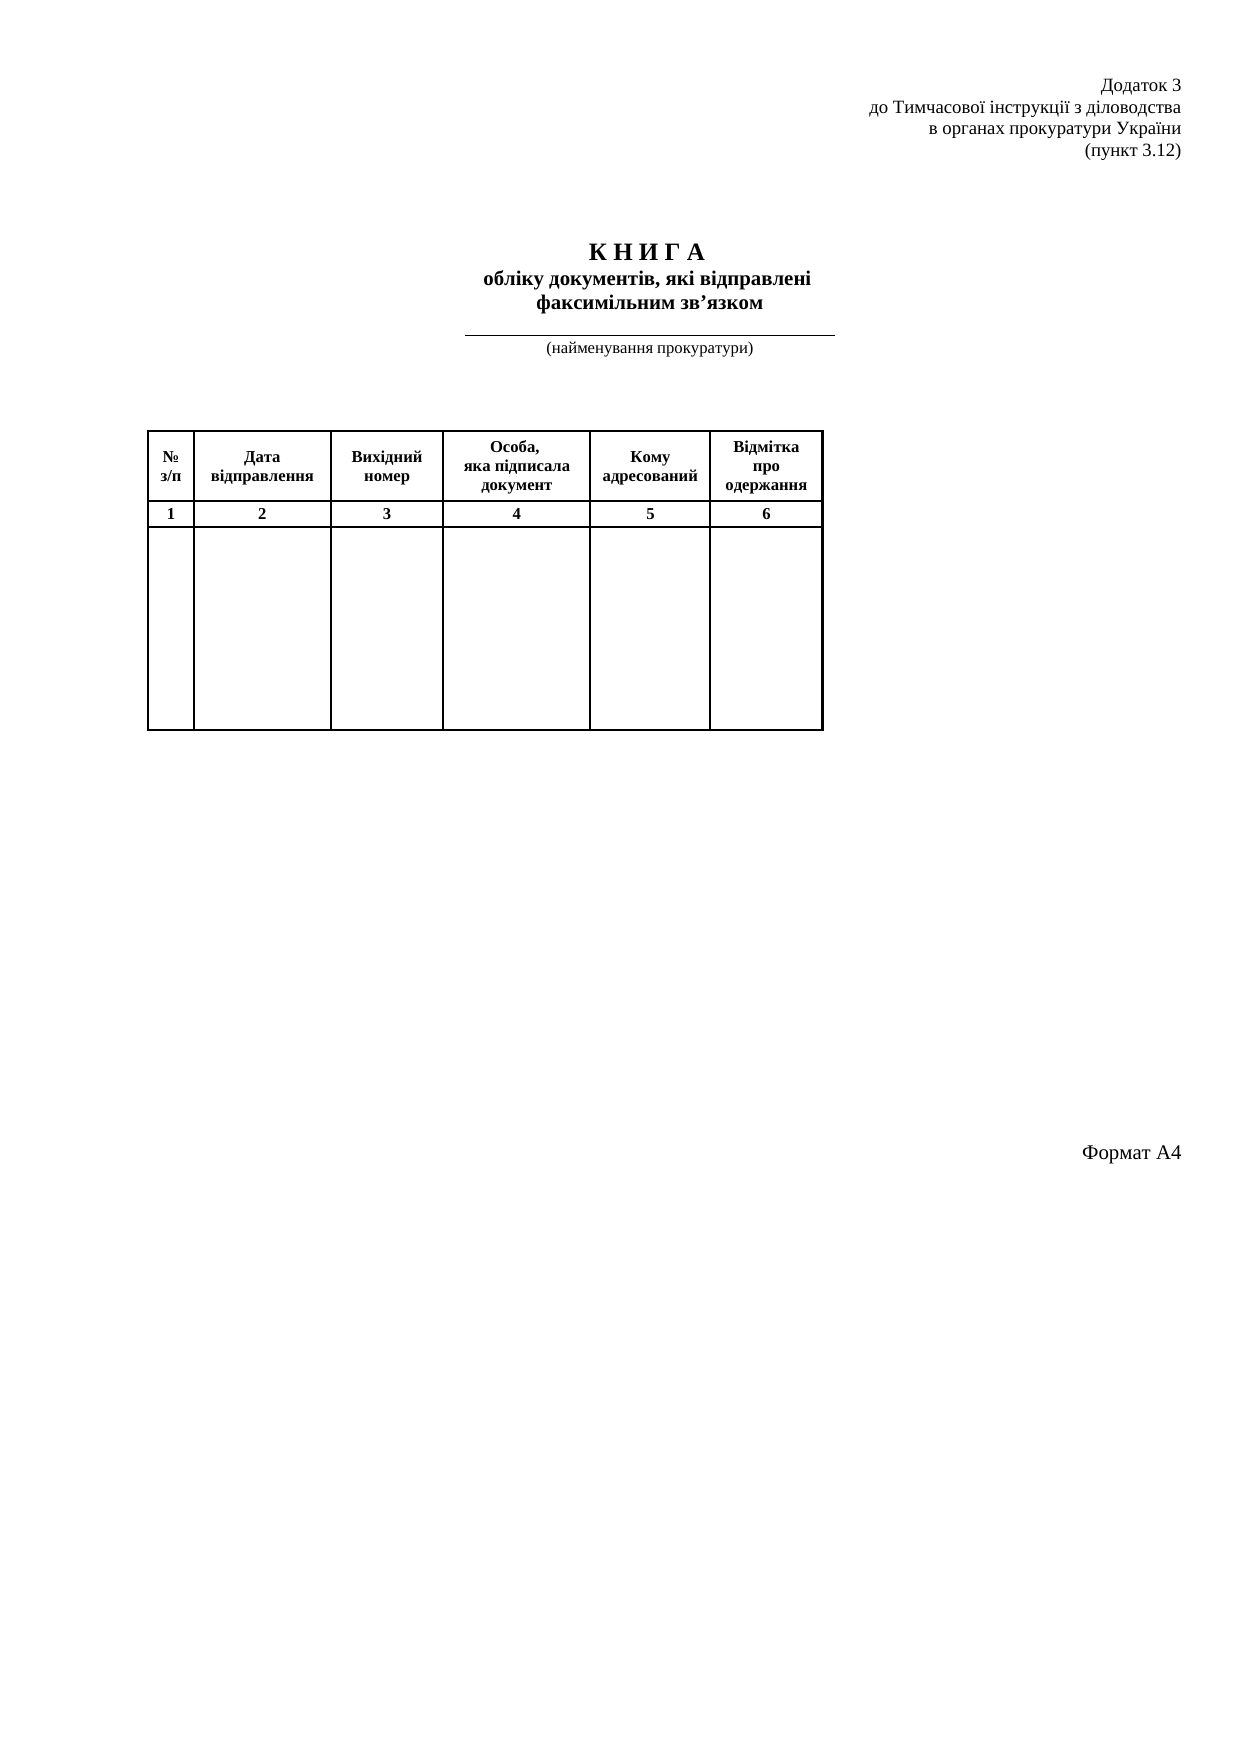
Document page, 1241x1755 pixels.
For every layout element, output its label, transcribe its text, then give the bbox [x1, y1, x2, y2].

text обліку документів, які відправлені [118, 266, 1181, 290]
table_cell 3 [332, 502, 442, 526]
subtitle К Н И Г А [118, 237, 1181, 266]
table_cell [591, 528, 709, 729]
table_cell 2 [195, 502, 330, 526]
table_header Особа, яка підписала документ [444, 432, 589, 500]
table_cell [711, 528, 821, 729]
table_header № з/п [149, 432, 193, 500]
table_cell [149, 528, 193, 729]
text в органах прокуратури України [458, 117, 1181, 139]
table_cell 4 [444, 502, 589, 526]
table_cell 5 [591, 502, 709, 526]
table_header Відмітка про одержання [711, 432, 821, 500]
table_cell [332, 528, 442, 729]
table_cell [195, 528, 330, 729]
text факсимільним зв’язком [118, 290, 1181, 314]
text Формат А4 [118, 1140, 1181, 1164]
table_cell 6 [711, 502, 821, 526]
text Додаток 3 [118, 74, 1181, 96]
table_header Дата відправлення [195, 432, 330, 500]
text до Тимчасової інструкції з діловодства [458, 96, 1181, 117]
text (пункт 3.12) [708, 139, 1181, 160]
table_cell 1 [149, 502, 193, 526]
table_cell [444, 528, 589, 729]
table_header Вихідний номер [332, 432, 442, 500]
table_header Кому адресований [591, 432, 709, 500]
text (найменування прокуратури) [118, 338, 1181, 357]
